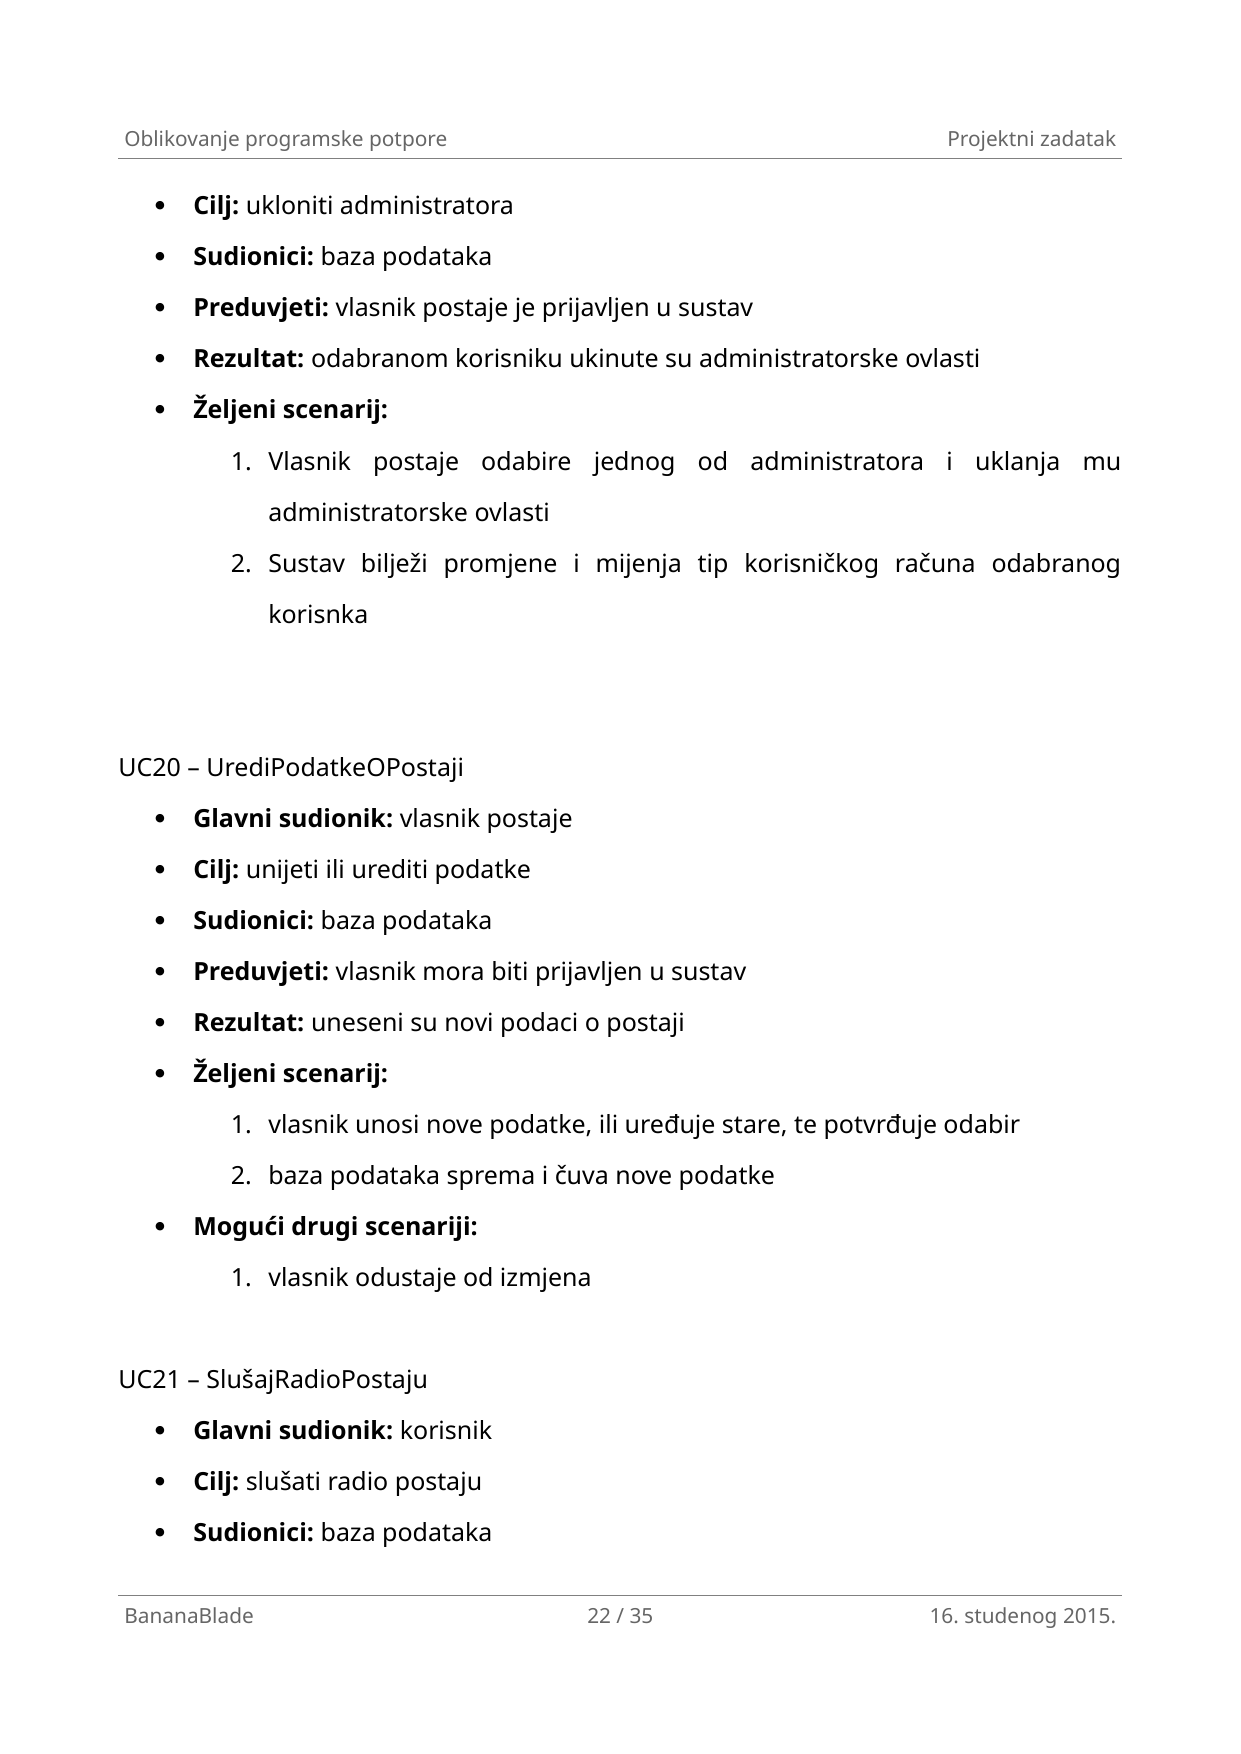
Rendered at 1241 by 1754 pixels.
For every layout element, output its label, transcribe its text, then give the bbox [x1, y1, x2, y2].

list Glavni sudionik: korisnik [156, 1413, 1122, 1447]
list Rezultat: uneseni su novi podaci o postaji [156, 1005, 1122, 1039]
text UC20 – UrediPodatkeOPostaji [118, 749, 1122, 783]
list baza podataka sprema i čuva nove podatke [231, 1158, 1122, 1192]
list Mogući drugi scenariji: [156, 1209, 1122, 1243]
list Preduvjeti: vlasnik postaje je prijavljen u sustav [156, 290, 1122, 324]
list Vlasnik postaje odabire jednog od administratora i uklanja mu administratorske ovlasti [231, 443, 1122, 528]
list Glavni sudionik: vlasnik postaje [156, 801, 1122, 834]
list Sustav bilježi promjene i mijenja tip korisničkog računa odabranog korisnka [231, 545, 1122, 630]
list vlasnik odustaje od izmjena [231, 1260, 1122, 1294]
list vlasnik unosi nove podatke, ili uređuje stare, te potvrđuje odabir [231, 1107, 1122, 1141]
list Cilj: unijeti ili urediti podatke [156, 852, 1122, 886]
text UC21 – SlušajRadioPostaju [118, 1362, 1122, 1396]
list Sudionici: baza podataka [156, 903, 1122, 937]
list Rezultat: odabranom korisniku ukinute su administratorske ovlasti [156, 341, 1122, 375]
list Cilj: ukloniti administratora [156, 188, 1122, 222]
list Željeni scenarij: [156, 392, 1122, 426]
list Cilj: slušati radio postaju [156, 1464, 1122, 1498]
list Željeni scenarij: [156, 1056, 1122, 1090]
list Sudionici: baza podataka [156, 239, 1122, 273]
list Sudionici: baza podataka [156, 1515, 1122, 1549]
list Preduvjeti: vlasnik mora biti prijavljen u sustav [156, 954, 1122, 988]
